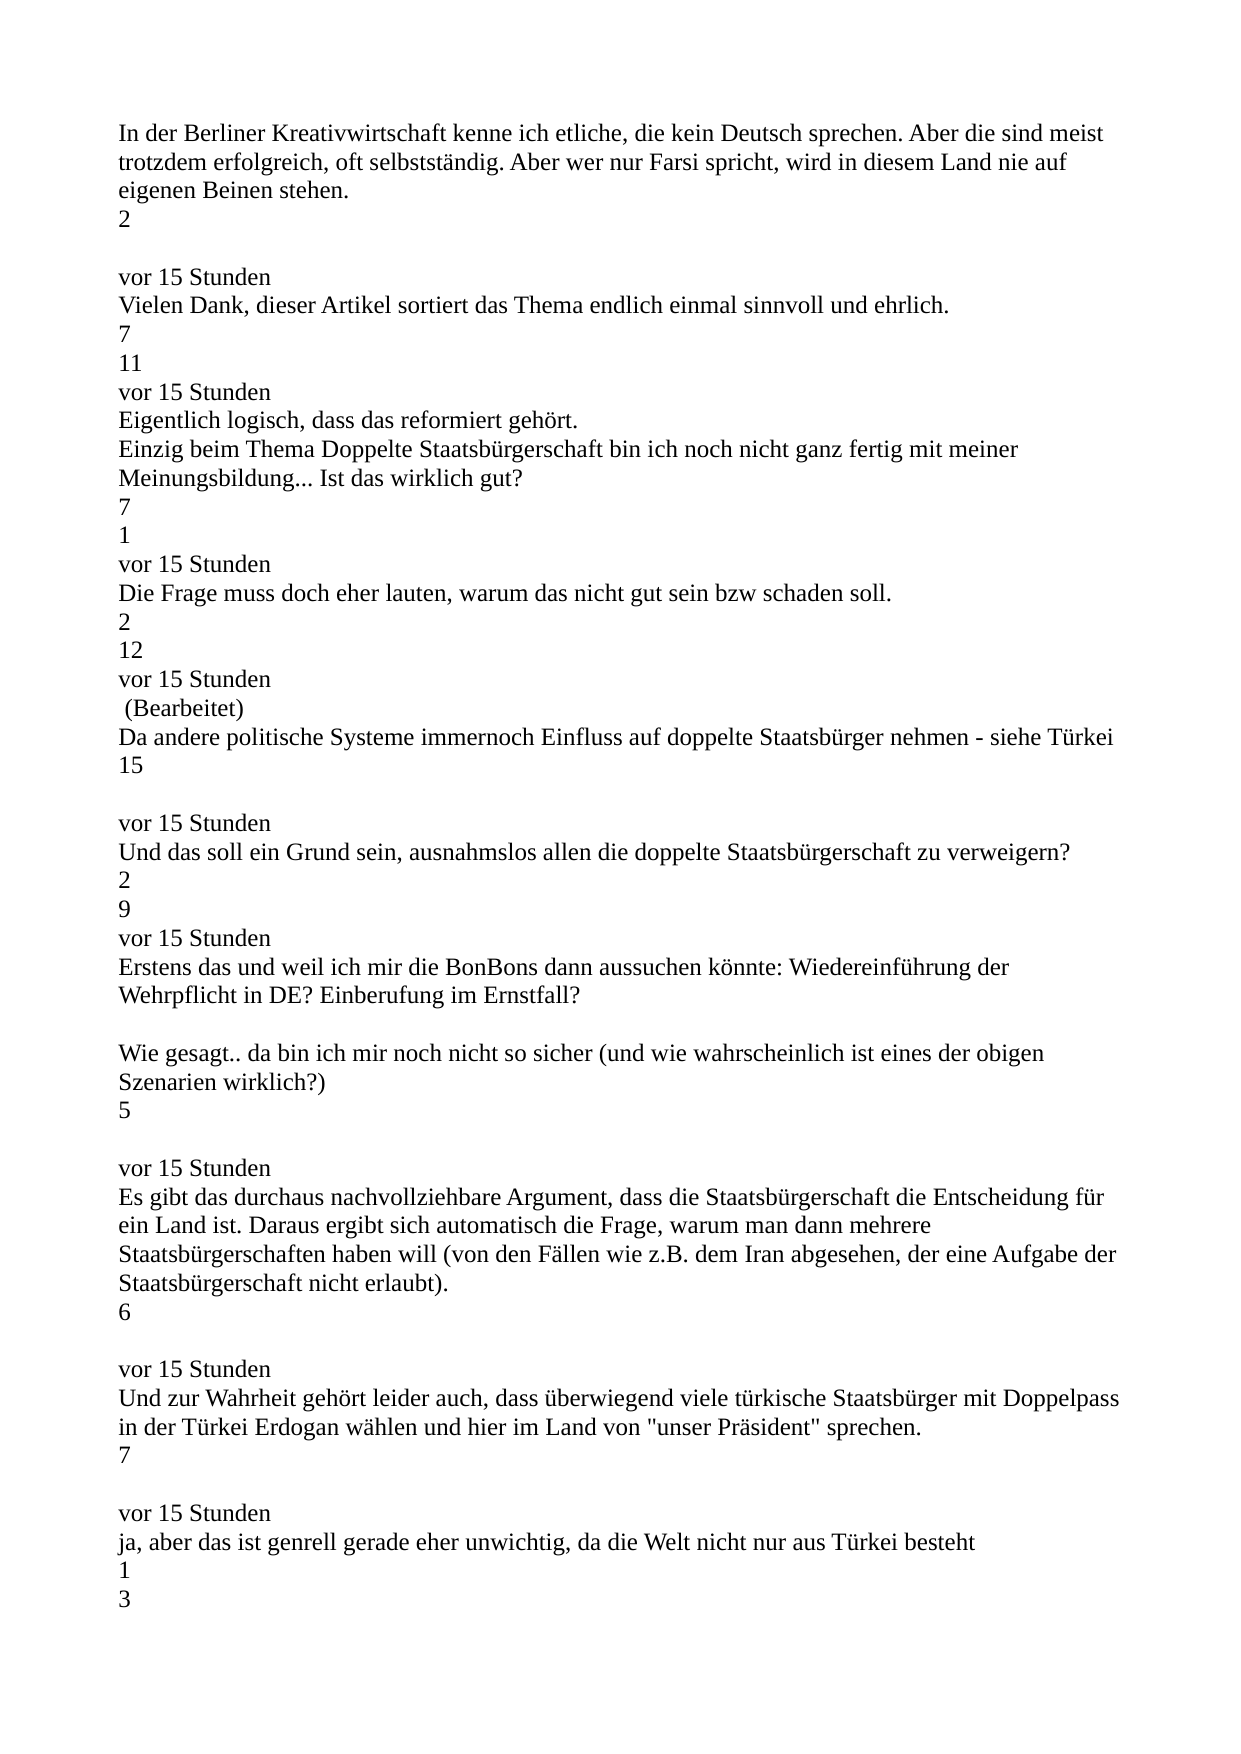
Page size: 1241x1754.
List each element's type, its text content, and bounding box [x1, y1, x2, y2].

text 1 [118, 521, 1122, 549]
text Einzig beim Thema Doppelte Staatsbürgerschaft bin ich noch nicht ganz fertig mit meiner Meinungsbildung... Ist das wirklich gut? [118, 434, 1122, 492]
text vor 15 Stunden [118, 1498, 1122, 1527]
text vor 15 Stunden [118, 1153, 1122, 1182]
text Da andere politische Systeme immernoch Einfluss auf doppelte Staatsbürger nehmen - siehe Türkei [118, 722, 1122, 751]
text 2 [118, 866, 1122, 894]
text 6 [118, 1297, 1122, 1326]
text Wie gesagt.. da bin ich mir noch nicht so sicher (und wie wahrscheinlich ist eines der obigen Szenarien wirklich?) [118, 1038, 1122, 1096]
text vor 15 Stunden [118, 923, 1122, 952]
text 15 [118, 751, 1122, 779]
text 7 [118, 319, 1122, 348]
text Erstens das und weil ich mir die BonBons dann aussuchen könnte: Wiedereinführung der Wehrpflicht in DE? Einberufung im Ernstfall? [118, 952, 1122, 1009]
text Die Frage muss doch eher lauten, warum das nicht gut sein bzw schaden soll. [118, 578, 1122, 607]
text 7 [118, 492, 1122, 521]
text 9 [118, 894, 1122, 923]
text vor 15 Stunden [118, 377, 1122, 406]
text 3 [118, 1584, 1122, 1613]
text Vielen Dank, dieser Artikel sortiert das Thema endlich einmal sinnvoll und ehrlich. [118, 291, 1122, 319]
text Und zur Wahrheit gehört leider auch, dass überwiegend viele türkische Staatsbürger mit Doppelpass in der Türkei Erdogan wählen und hier im Land von "unser Präsident" sprechen. [118, 1383, 1122, 1441]
text Eigentlich logisch, dass das reformiert gehört. [118, 406, 1122, 434]
text Es gibt das durchaus nachvollziehbare Argument, dass die Staatsbürgerschaft die Entscheidung für ein Land ist. Daraus ergibt sich automatisch die Frage, warum man dann mehrere Staatsbürgerschaften haben will (von den Fällen wie z.B. dem Iran abgesehen, der eine Aufgabe der Staatsbürgerschaft nicht erlaubt). [118, 1182, 1122, 1297]
text vor 15 Stunden [118, 262, 1122, 291]
text 12 [118, 636, 1122, 664]
text 2 [118, 204, 1122, 233]
text vor 15 Stunden [118, 1354, 1122, 1383]
text vor 15 Stunden [118, 549, 1122, 578]
text 1 [118, 1556, 1122, 1584]
text ja, aber das ist genrell gerade eher unwichtig, da die Welt nicht nur aus Türkei besteht [118, 1527, 1122, 1556]
text In der Berliner Kreativwirtschaft kenne ich etliche, die kein Deutsch sprechen. Aber die sind meist trotzdem erfolgreich, oft selbstständig. Aber wer nur Farsi spricht, wird in diesem Land nie auf eigenen Beinen stehen. [118, 118, 1122, 204]
text Und das soll ein Grund sein, ausnahmslos allen die doppelte Staatsbürgerschaft zu verweigern? [118, 837, 1122, 866]
text vor 15 Stunden [118, 664, 1122, 693]
text 7 [118, 1441, 1122, 1469]
text (Bearbeitet) [118, 693, 1122, 722]
text vor 15 Stunden [118, 808, 1122, 837]
text 2 [118, 607, 1122, 636]
text 11 [118, 348, 1122, 377]
text 5 [118, 1096, 1122, 1124]
